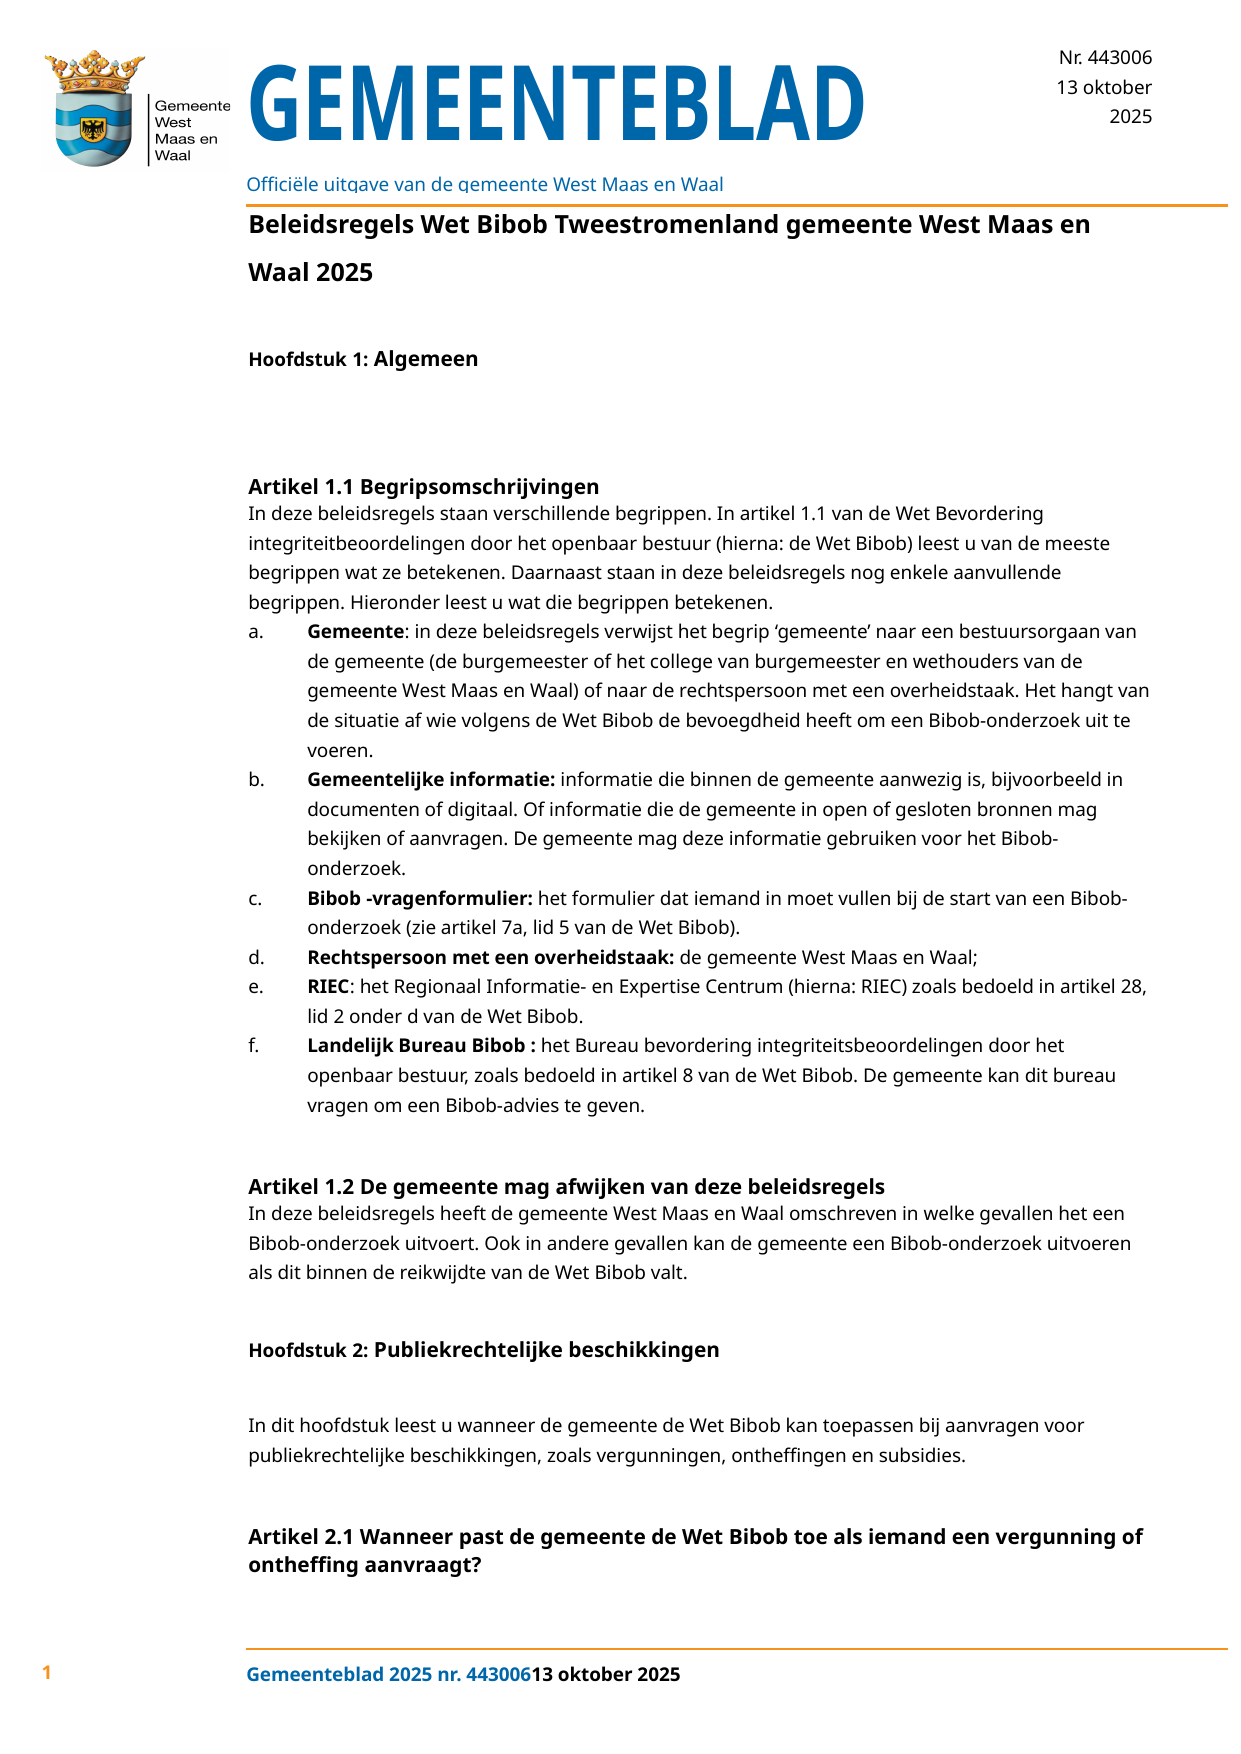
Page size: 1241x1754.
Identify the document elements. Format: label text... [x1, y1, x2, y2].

text Artikel 1.1 Begripsomschrijvingen [248, 472, 1152, 500]
picture [41, 47, 231, 172]
text In deze beleidsregels staan verschillende begrippen. In artikel 1.1 van de Wet Bevordering integriteitbeoordelingen door het openbaar bestuur (hierna: de Wet Bibob) leest u van de meeste begrippen wat ze betekenen. Daarnaast staan in deze beleidsregels nog enkele aanvullende begrippen. Hieronder leest u wat die begrippen betekenen. [248, 500, 1152, 615]
text Hoofdstuk 2: Publiekrechtelijke beschikkingen [248, 1335, 1152, 1363]
text Beleidsregels Wet Bibob Tweestromenland gemeente West Maas en Waal 2025 [248, 207, 1152, 288]
text Artikel 2.1 Wanneer past de gemeente de Wet Bibob toe als iemand een vergunning of ontheffing aanvraagt? [248, 1522, 1152, 1579]
list Gemeente: in deze beleidsregels verwijst het begrip ‘gemeente’ naar een bestuursorgaan van de gemeente (de burgemeester of het college van burgemeester en wethouders van de gemeente West Maas en Waal) of naar de rechtspersoon met een overheidstaak. Het hangt van de situatie af wie volgens de Wet Bibob de bevoegdheid heeft om een Bibob-onderzoek uit te voeren. [248, 618, 1152, 763]
list RIEC: het Regionaal Informatie- en Expertise Centrum (hierna: RIEC) zoals bedoeld in artikel 28, lid 2 onder d van de Wet Bibob. [248, 973, 1152, 1029]
list Rechtspersoon met een overheidstaak: de gemeente West Maas en Waal; [248, 944, 1152, 970]
list Bibob -vragenformulier: het formulier dat iemand in moet vullen bij de start van een Bibob-onderzoek (zie artikel 7a, lid 5 van de Wet Bibob). [248, 885, 1152, 940]
text In dit hoofdstuk leest u wanneer de gemeente de Wet Bibob kan toepassen bij aanvragen voor publiekrechtelijke beschikkingen, zoals vergunningen, ontheffingen en subsidies. [248, 1412, 1152, 1468]
text Artikel 1.2 De gemeente mag afwijken van deze beleidsregels [248, 1172, 1152, 1200]
list Gemeentelijke informatie: informatie die binnen de gemeente aanwezig is, bijvoorbeeld in documenten of digitaal. Of informatie die de gemeente in open of gesloten bronnen mag bekijken of aanvragen. De gemeente mag deze informatie gebruiken voor het Bibob-onderzoek. [248, 766, 1152, 881]
text In deze beleidsregels heeft de gemeente West Maas en Waal omschreven in welke gevallen het een Bibob-onderzoek uitvoert. Ook in andere gevallen kan de gemeente een Bibob-onderzoek uitvoeren als dit binnen de reikwijdte van de Wet Bibob valt. [248, 1200, 1152, 1285]
text Hoofdstuk 1: Algemeen [248, 344, 1152, 372]
list Landelijk Bureau Bibob : het Bureau bevordering integriteitsbeoordelingen door het openbaar bestuur, zoals bedoeld in artikel 8 van de Wet Bibob. De gemeente kan dit bureau vragen om een Bibob-advies te geven. [248, 1033, 1152, 1118]
